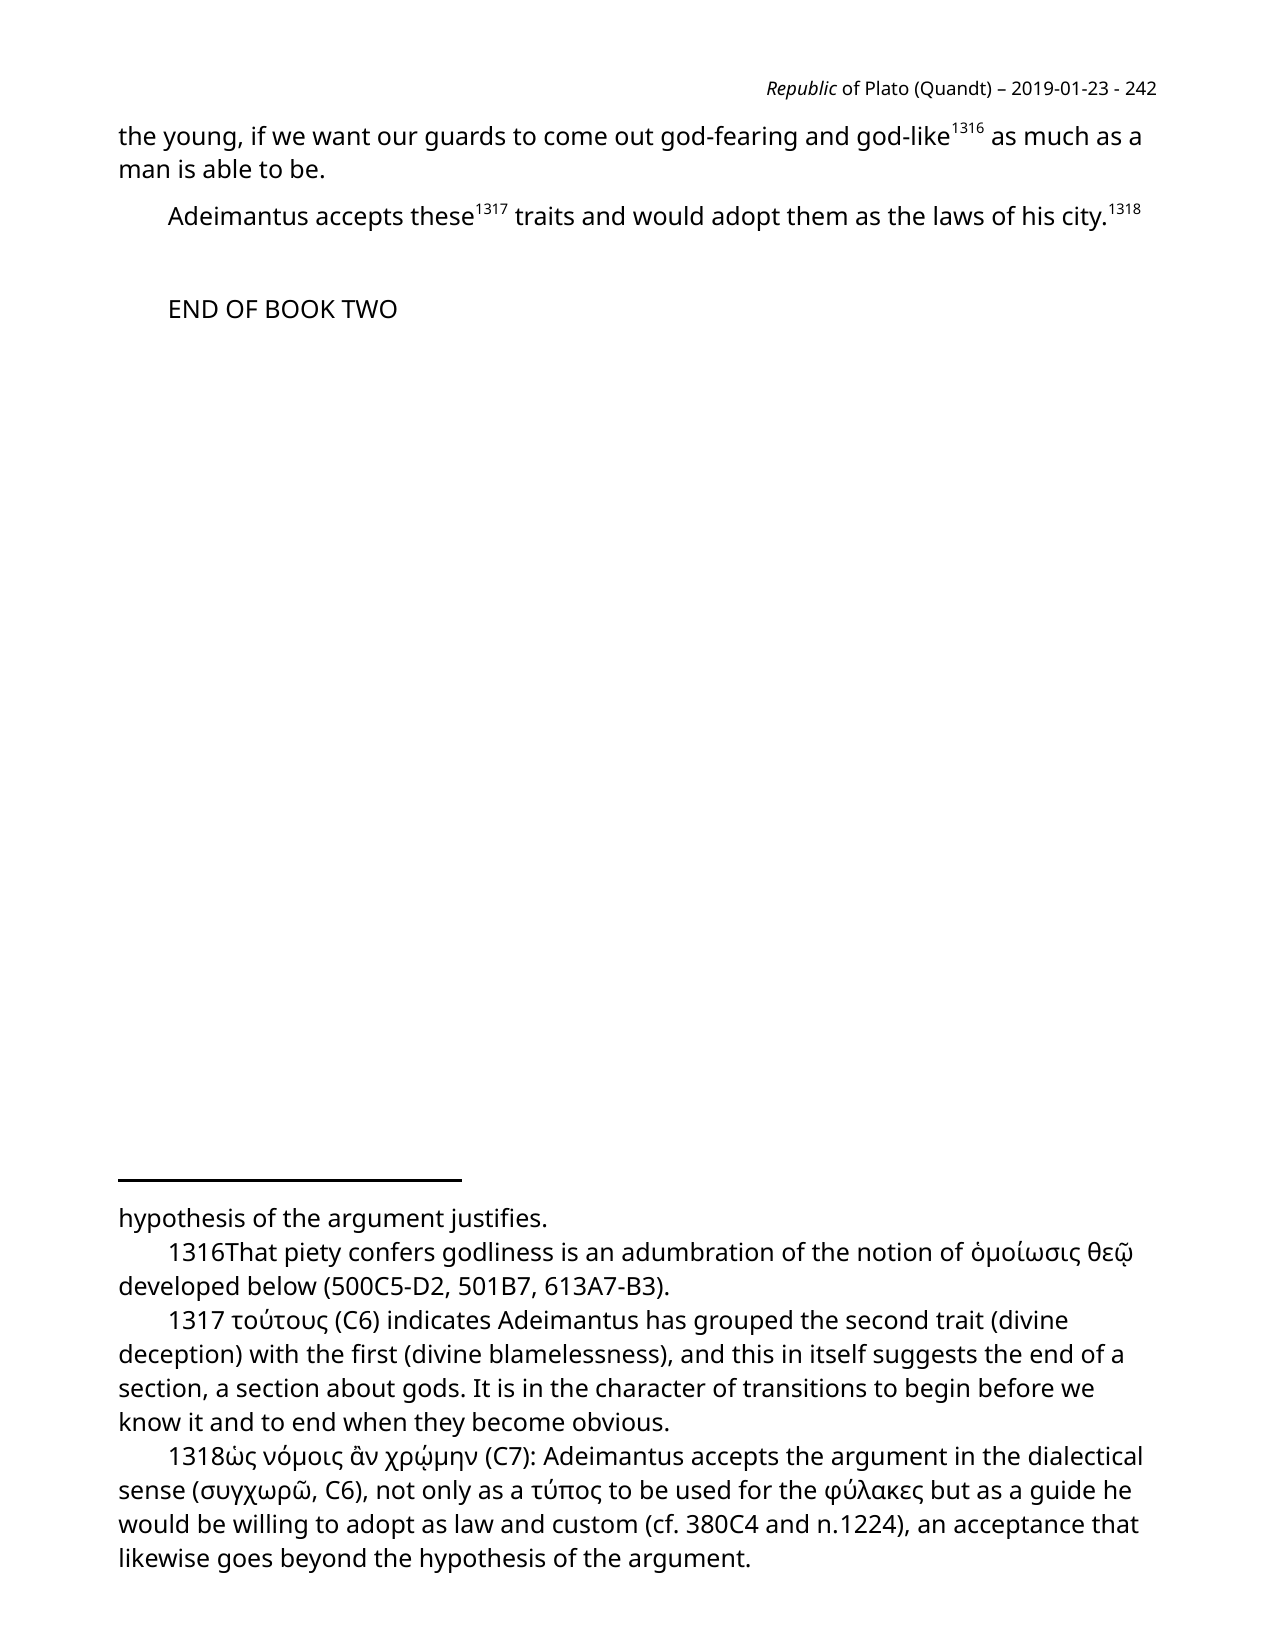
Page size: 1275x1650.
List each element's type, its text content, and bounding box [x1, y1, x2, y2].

text When somebody speaks this way about the gods we’ll treat him harshly and won’t provide him a chorus, nor will we let the teachers use his verses in the education of the young, if we want our guards to come out god-fearing and god-like as much as a man is able to be. [118, 118, 1157, 186]
text END OF BOOK TWO [118, 292, 1157, 326]
text ὡς νόμοις ἂν χρῴμην (C7): Adeimantus accepts the argument in the dialectical sense (συγχωρῶ, C6), not only as a τύπος to be used for the φύλακες but as a guide he would be willing to adopt as law and custom (cf. 380C4 and n.1224), an acceptance that likewise goes beyond the hypothesis of the argument. [118, 1439, 1157, 1575]
text That piety confers godliness is an adumbration of the notion of ὁμοίωσις θεῷ developed below (500C5-D2, 501B7, 613A7-B3). [118, 1234, 1157, 1302]
text Adeimantus accepts these traits and would adopt them as the laws of his city. [118, 199, 1157, 233]
text χορὸν οὐ δώσομεν (C2): As his argument gains ground Socrates feels inspired to expand the reach and sway of the policy, arrogating a greater role to himself than the hypothesis of the argument justifies. [118, 1200, 1157, 1234]
text τούτους (C6) indicates Adeimantus has grouped the second trait (divine deception) with the first (divine blamelessness), and this in itself suggests the end of a section, a section about gods. It is in the character of transitions to begin before we know it and to end when they become obvious. [118, 1302, 1157, 1439]
